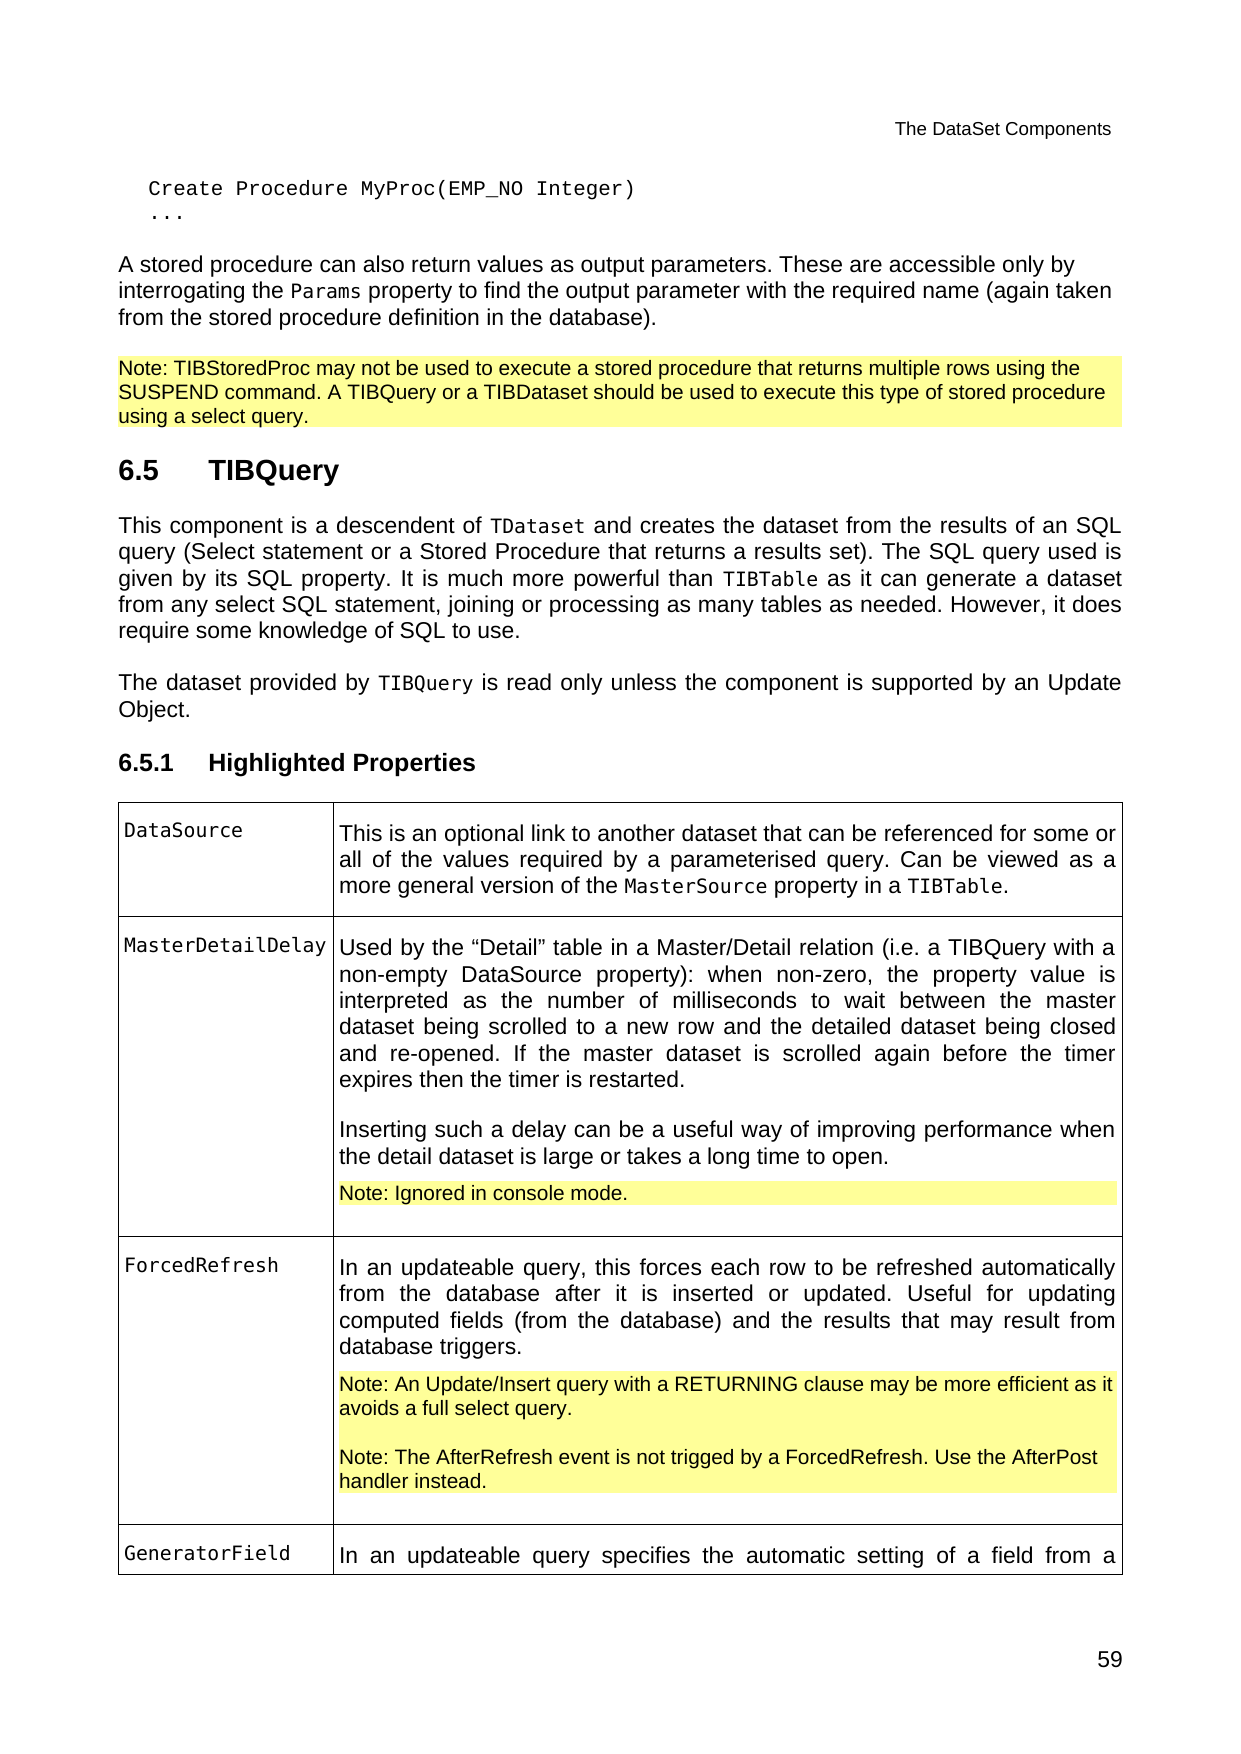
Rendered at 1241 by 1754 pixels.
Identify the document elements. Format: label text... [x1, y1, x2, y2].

text This component is a descendent of TDataset and creates the dataset from the results of an SQL query (Select statement or a Stored Procedure that returns a results set). The SQL query used is given by its SQL property. It is much more powerful than TIBTable as it can generate a dataset from any select SQL statement, joining or processing as many tables as needed. However, it does require some knowledge of SQL to use. [118, 512, 1122, 644]
table_cell ForcedRefresh [119, 1237, 333, 1524]
table_cell In an updateable query specifies the automatic setting of a field from a [334, 1525, 1122, 1574]
text A stored procedure can also return values as output parameters. These are accessible only by interrogating the Params property to find the output parameter with the required name (again taken from the stored procedure definition in the database). [118, 251, 1122, 330]
subtitle TIBQuery [118, 453, 1122, 486]
text Note: TIBStoredProc may not be used to execute a stored procedure that returns multiple rows using the SUSPEND command. A TIBQuery or a TIBDataset should be used to execute this type of stored procedure using a select query. [118, 356, 1122, 427]
text The dataset provided by TIBQuery is read only unless the component is supported by an Update Object. [118, 669, 1122, 722]
table_header This is an optional link to another dataset that can be referenced for some or all of the values required by a parameterised query. Can be viewed as a more general version of the MasterSource property in a TIBTable. [334, 803, 1122, 916]
subtitle Highlighted Properties [118, 747, 1122, 776]
table_cell GeneratorField [119, 1525, 333, 1574]
table_cell MasterDetailDelay [119, 917, 333, 1236]
table_cell Used by the “Detail” table in a Master/Detail relation (i.e. a TIBQuery with a non-empty DataSource property): when non-zero, the property value is interpreted as the number of milliseconds to wait between the master dataset being scrolled to a new row and the detailed dataset being closed and re-opened. If the master dataset is scrolled again before the timer expires then the timer is restarted. Inserting such a delay can be a useful way of improving performance when the detail dataset is large or takes a long time to open. Note: Ignored in console mode. [334, 917, 1122, 1236]
text ... [148, 202, 1122, 225]
table_header DataSource [119, 803, 333, 916]
table_cell In an updateable query, this forces each row to be refreshed automatically from the database after it is inserted or updated. Useful for updating computed fields (from the database) and the results that may result from database triggers. Note: An Update/Insert query with a RETURNING clause may be more efficient as it avoids a full select query. Note: The AfterRefresh event is not trigged by a ForcedRefresh. Use the AfterPost handler instead. [334, 1237, 1122, 1524]
text Create Procedure MyProc(EMP_NO Integer) [148, 178, 1122, 202]
